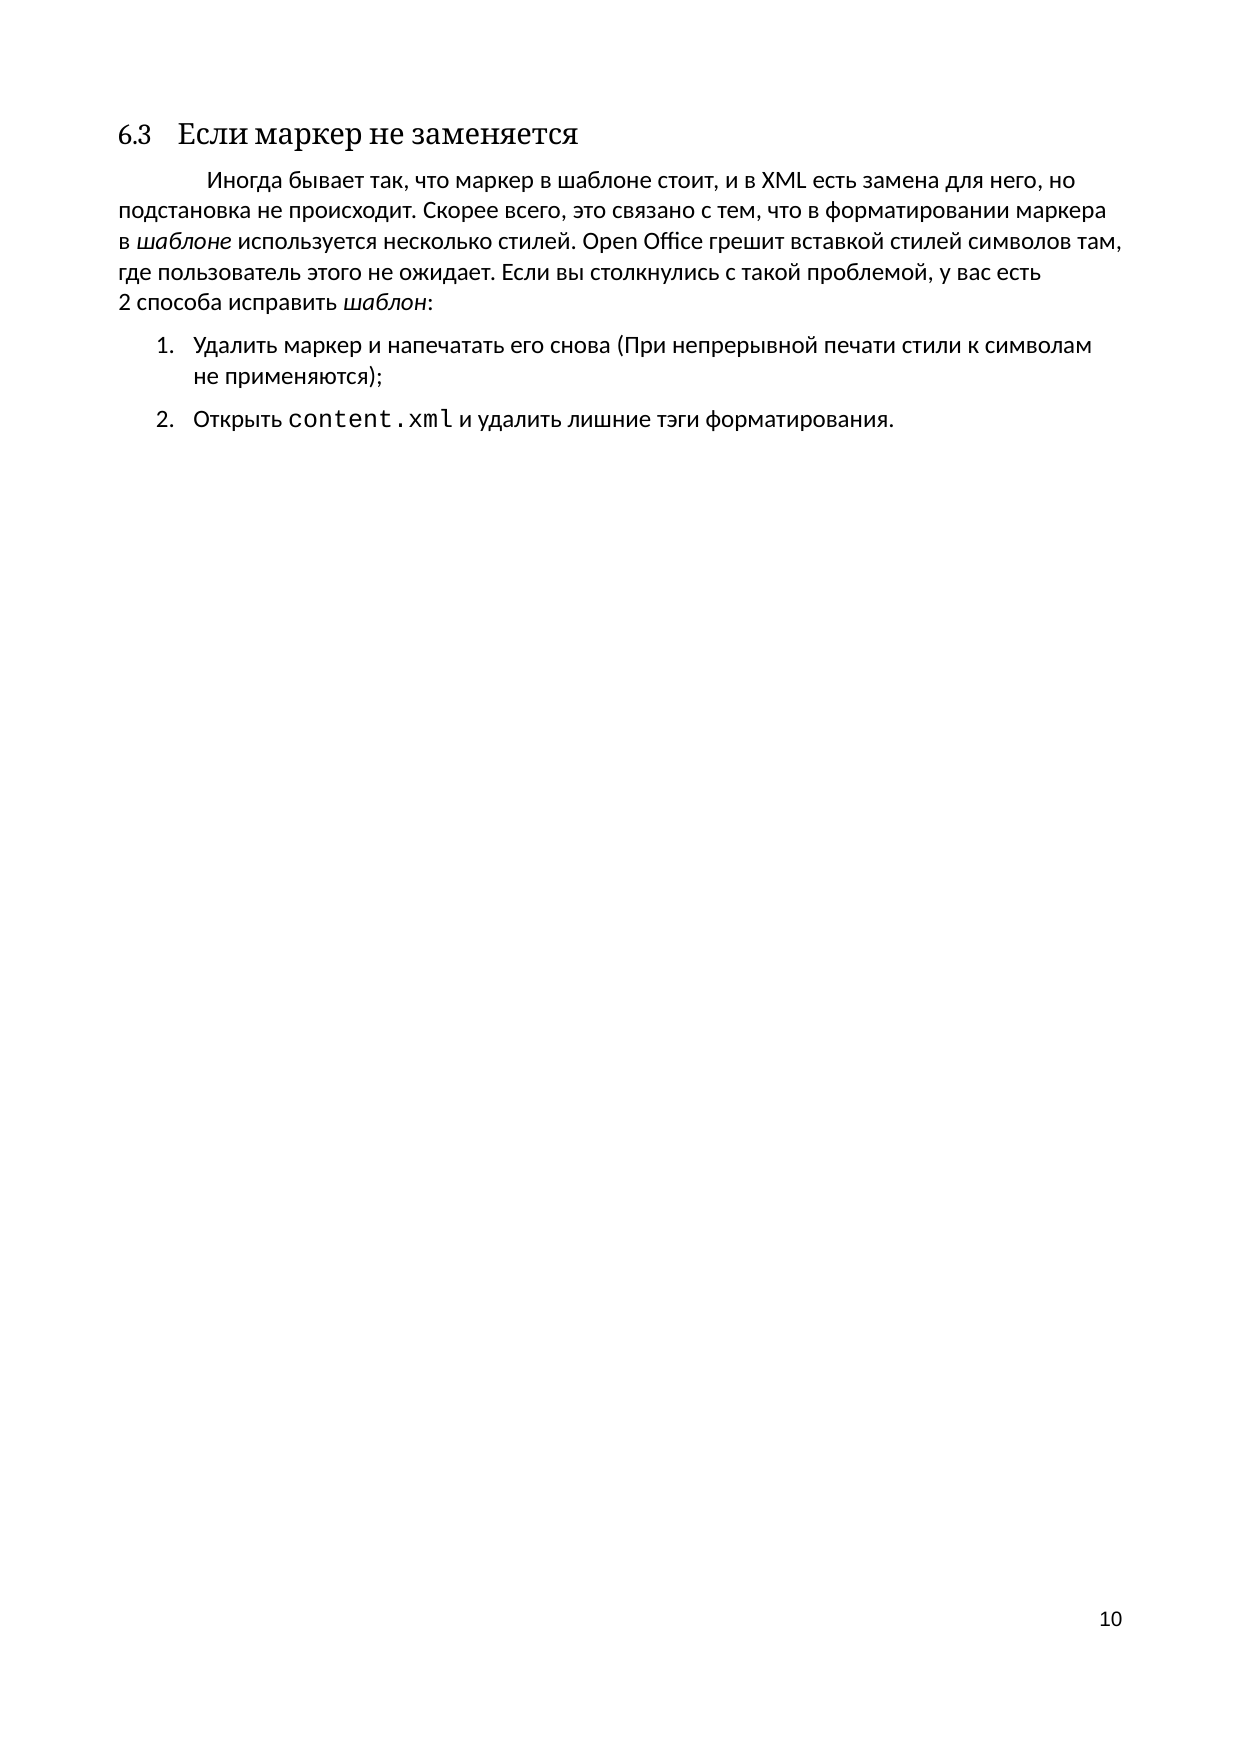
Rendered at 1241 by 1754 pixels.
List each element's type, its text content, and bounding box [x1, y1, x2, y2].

text Иногда бывает так, что маркер в шаблоне стоит, и в XML есть замена для него, но подстановка не происходит. Скорее всего, это связано с тем, что в форматировании маркера в шаблоне используется несколько стилей. Open Office грешит вставкой стилей символов там, где пользователь этого не ожидает. Если вы столкнулись с такой проблемой, у вас есть 2 способа исправить шаблон: [118, 164, 1122, 317]
subtitle Если маркер не заменяется [118, 118, 1122, 152]
list Удалить маркер и напечатать его снова (При непрерывной печати стили к символам не применяются); [156, 329, 1122, 390]
list Открыть content.xml и удалить лишние тэги форматирования. [156, 403, 1122, 434]
